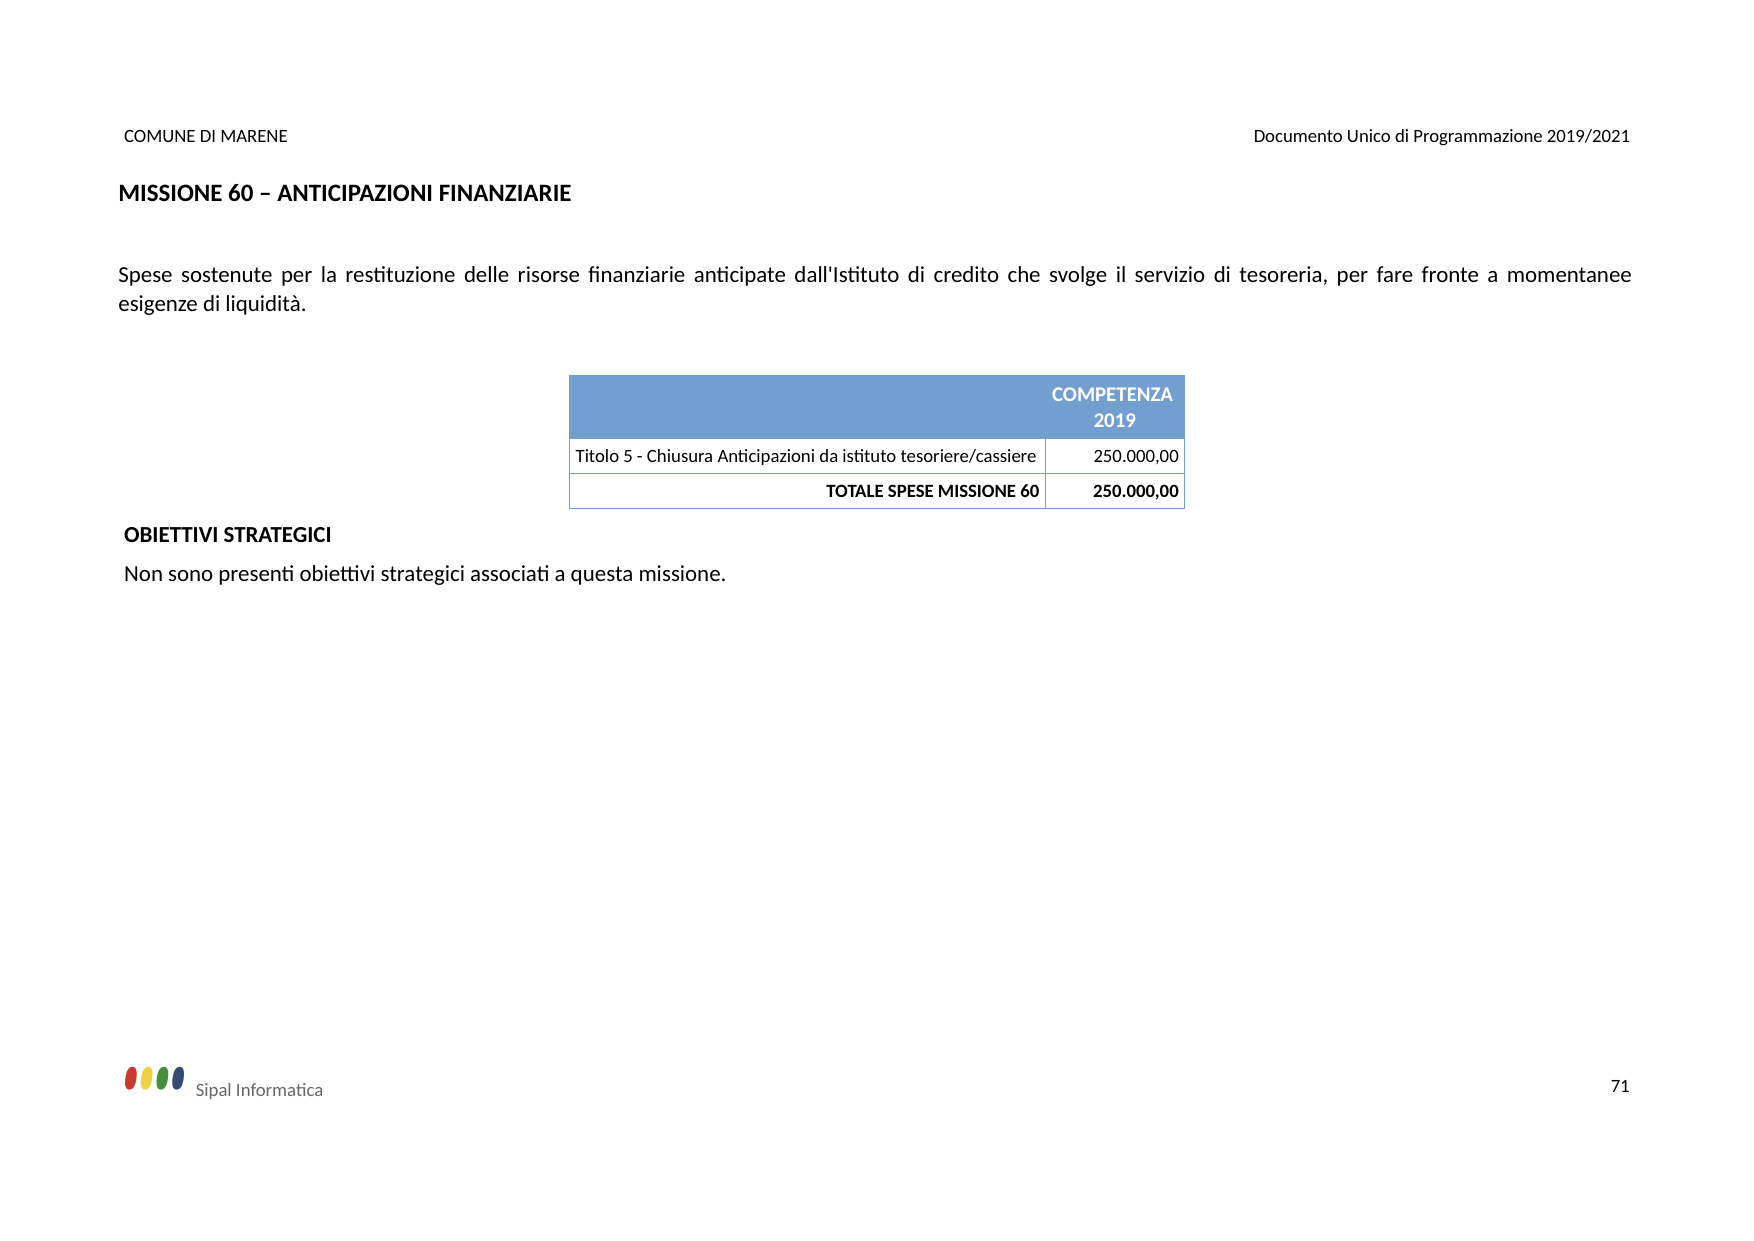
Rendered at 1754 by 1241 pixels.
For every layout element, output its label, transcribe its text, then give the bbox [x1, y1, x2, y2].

table_cell Titolo 5 - Chiusura Anticipazioni da istituto tesoriere/cassiere [570, 439, 1045, 473]
text Spese sostenute per la restituzione delle risorse finanziarie anticipate dall'Istituto di credito che svolge il servizio di tesoreria, per fare fronte a momentanee esigenze di liquidità. [118, 261, 1636, 317]
text Missione 60 – Anticipazioni finanziarie [118, 177, 1612, 208]
table_cell OBIETTIVI STRATEGICI [118, 514, 1636, 554]
table_cell TOTALE SPESE MISSIONE 60 [570, 474, 1045, 508]
table_header COMPETENZA 2019 [1046, 376, 1184, 438]
table_header [118, 370, 1636, 514]
table_cell Non sono presenti obiettivi strategici associati a questa missione. [118, 554, 1636, 593]
table_header [570, 376, 1045, 438]
table_cell 250.000,00 [1046, 439, 1184, 473]
table_cell 250.000,00 [1046, 474, 1184, 508]
